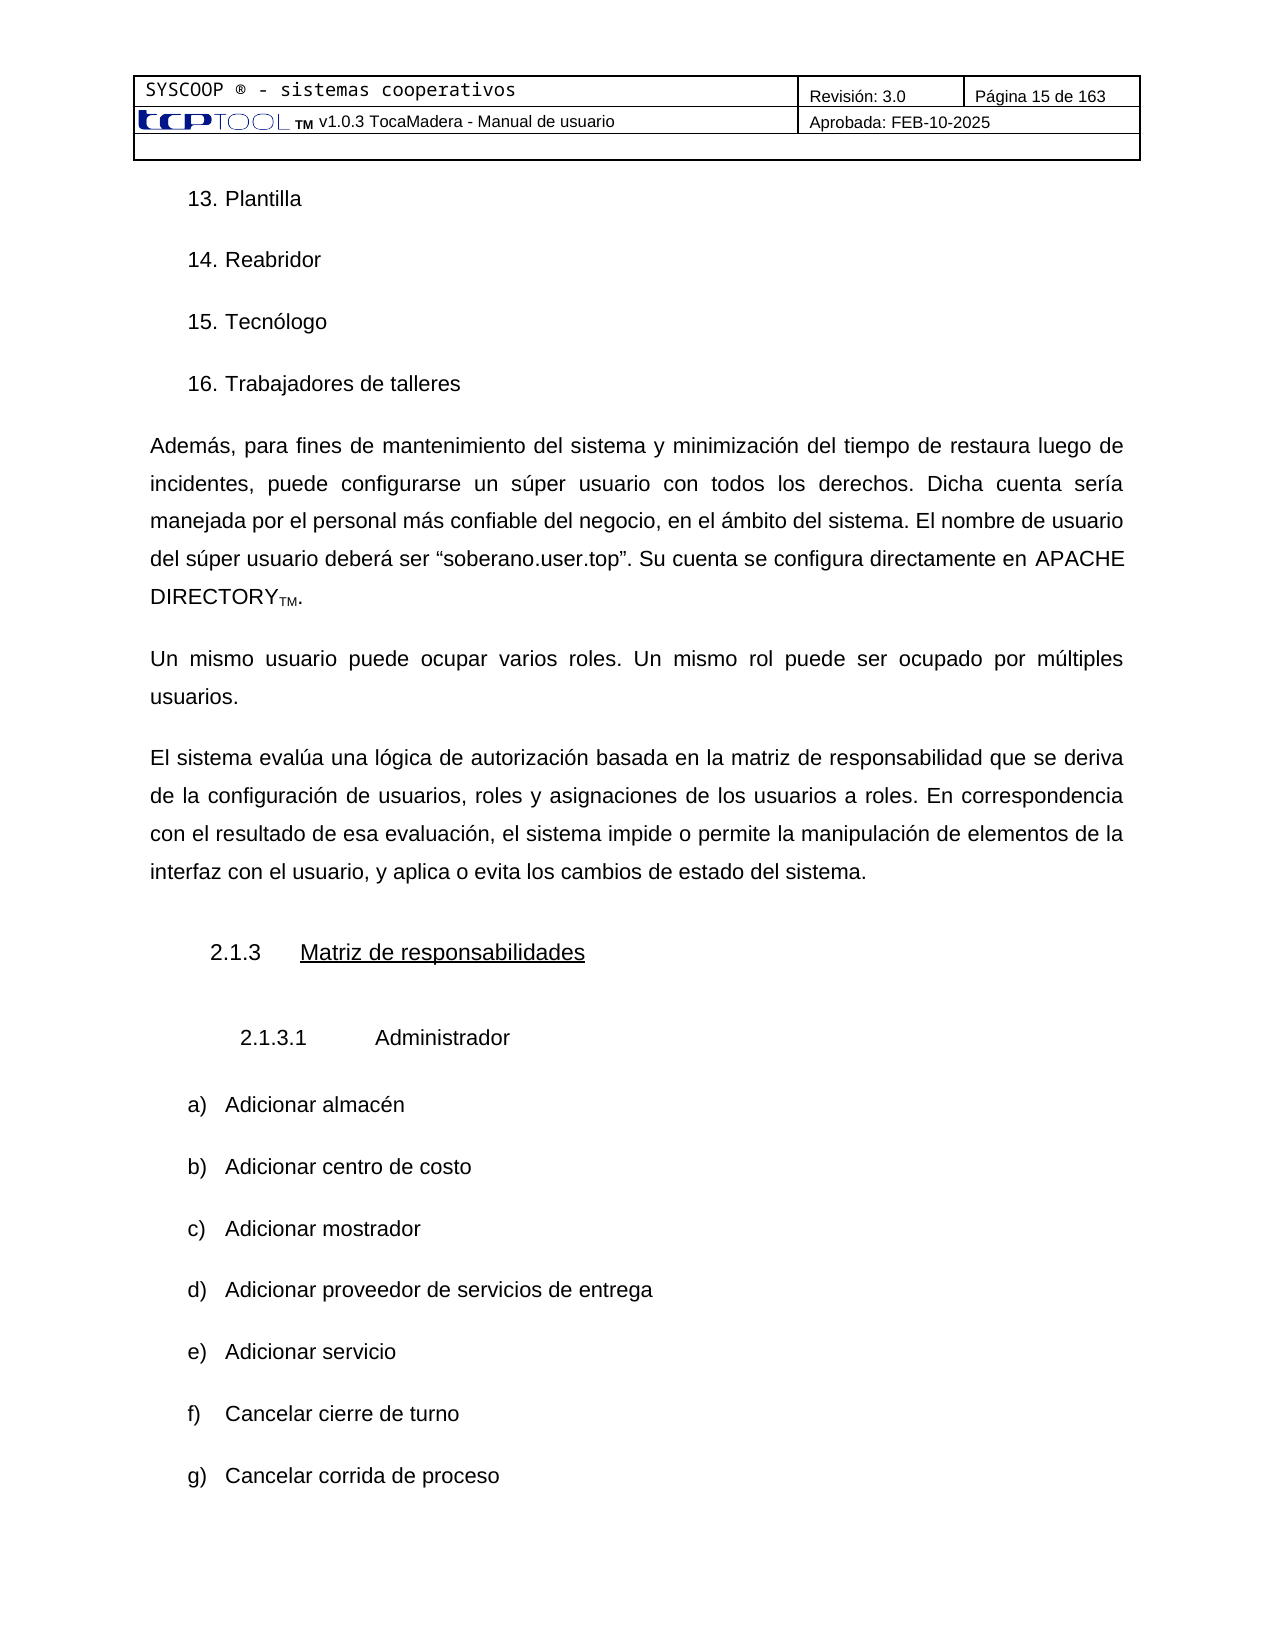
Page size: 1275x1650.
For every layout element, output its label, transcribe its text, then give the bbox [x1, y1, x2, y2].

subtitle Administrador [240, 1025, 1125, 1050]
list Adicionar almacén [187, 1092, 1125, 1117]
list Cancelar corrida de proceso [187, 1463, 1125, 1488]
subtitle Matriz de responsabilidades [210, 938, 1125, 965]
list Cancelar cierre de turno [187, 1401, 1125, 1426]
list Tecnólogo [187, 309, 1125, 334]
list Plantilla [187, 186, 1125, 211]
list Reabridor [187, 247, 1125, 273]
list Adicionar proveedor de servicios de entrega [187, 1277, 1125, 1303]
list Trabajadores de talleres [187, 371, 1125, 396]
text Además, para fines de mantenimiento del sistema y minimización del tiempo de restaura luego de incidentes, puede configurarse un súper usuario con todos los derechos. Dicha cuenta sería manejada por el personal más confiable del negocio, en el ámbito del sistema. El nombre de usuario del súper usuario deberá ser “soberano.user.top”. Su cuenta se configura directamente en APACHE DIRECTORYTM. [150, 433, 1125, 609]
list Adicionar servicio [187, 1339, 1125, 1364]
picture [138, 110, 290, 130]
text Un mismo usuario puede ocupar varios roles. Un mismo rol puede ser ocupado por múltiples usuarios. [150, 646, 1125, 709]
list Adicionar centro de costo [187, 1154, 1125, 1179]
list Adicionar mostrador [187, 1216, 1125, 1241]
text El sistema evalúa una lógica de autorización basada en la matriz de responsabilidad que se deriva de la configuración de usuarios, roles y asignaciones de los usuarios a roles. En correspondencia con el resultado de esa evaluación, el sistema impide o permite la manipulación de elementos de la interfaz con el usuario, y aplica o evita los cambios de estado del sistema. [150, 745, 1125, 884]
